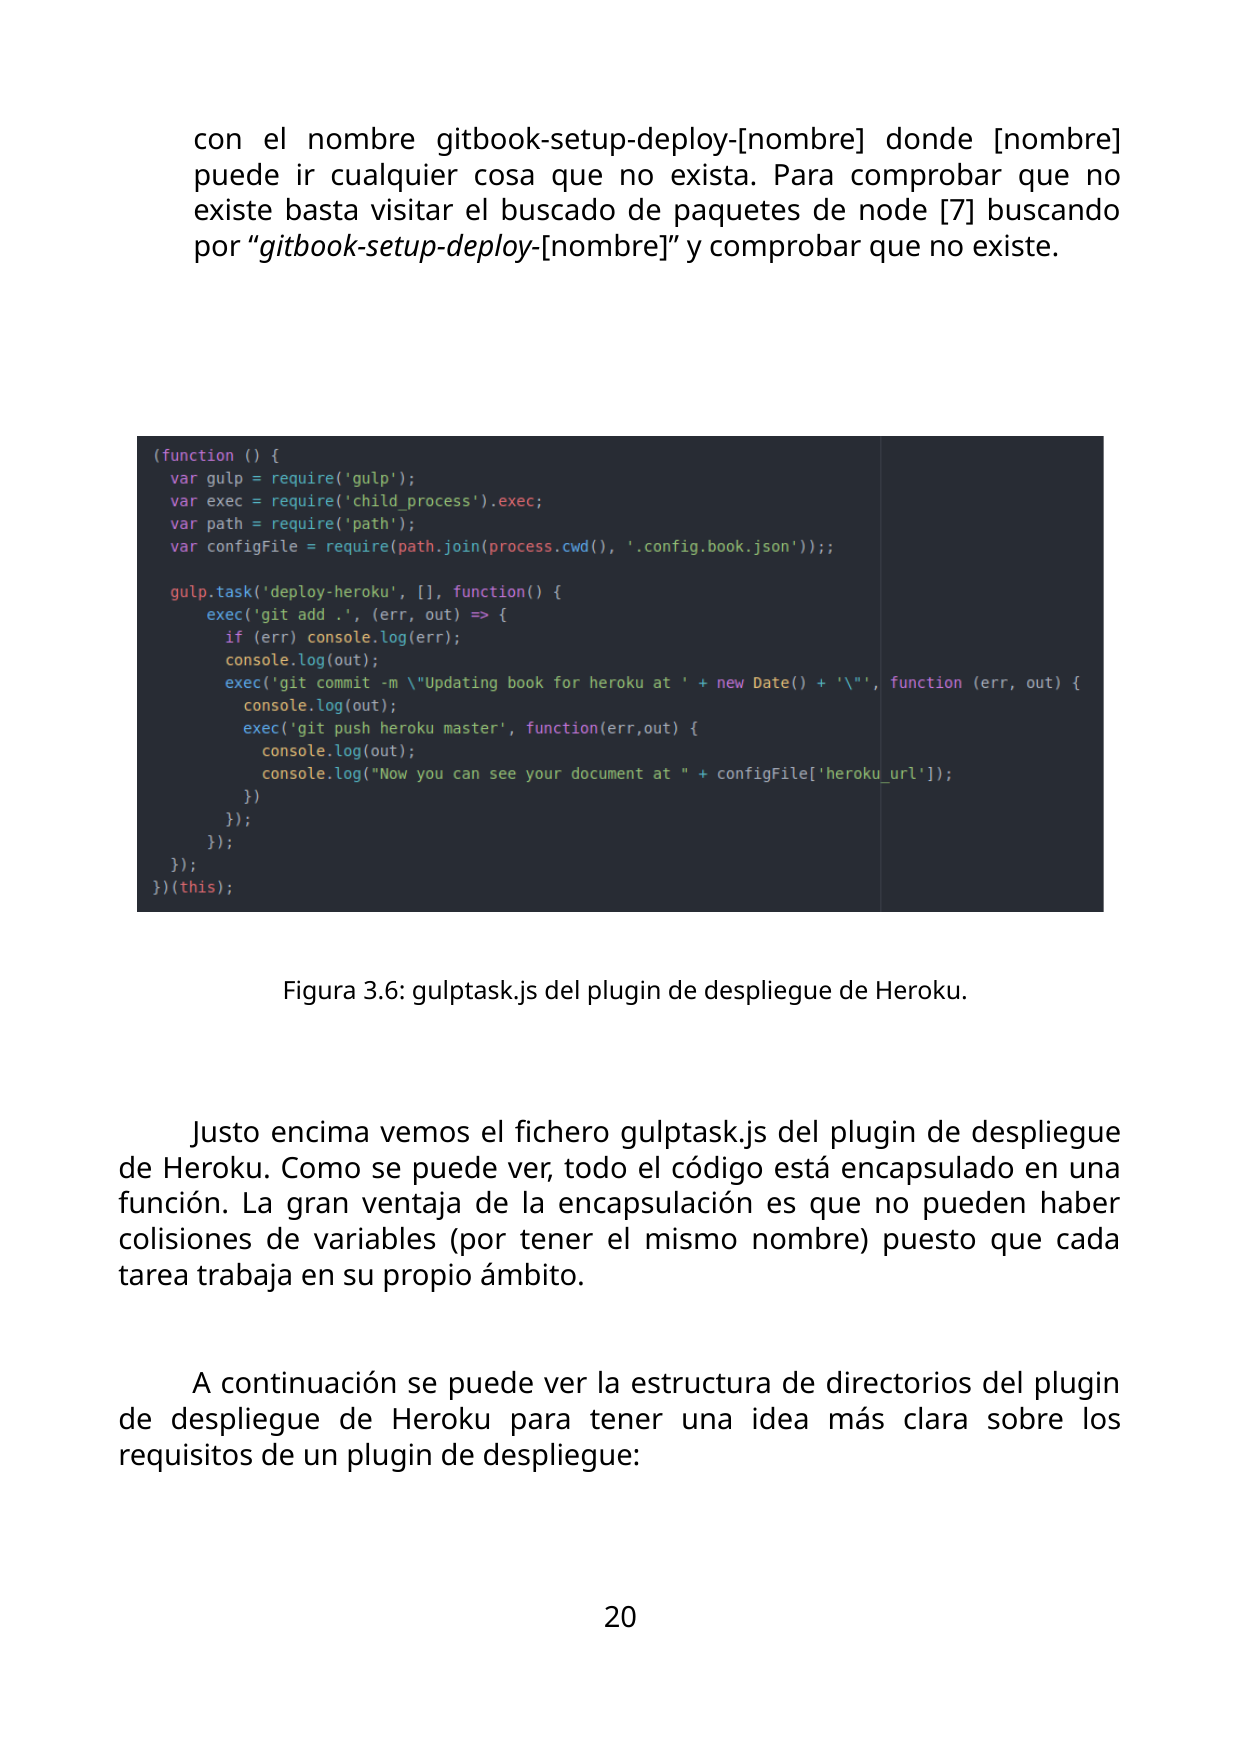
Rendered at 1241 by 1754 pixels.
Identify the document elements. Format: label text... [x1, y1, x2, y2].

text A continuación se puede ver la estructura de directorios del plugin de despliegue de Heroku para tener una idea más clara sobre los requisitos de un plugin de despliegue: [118, 1363, 1122, 1474]
text Figura 3.6: gulptask.js del plugin de despliegue de Heroku. [137, 973, 1113, 1007]
list con el nombre gitbook-setup-deploy-[nombre] donde [nombre] puede ir cualquier cosa que no exista. Para comprobar que no existe basta visitar el buscado de paquetes de node [7] buscando por “gitbook-setup-deploy-[nombre]” y comprobar que no existe. [156, 118, 1122, 265]
text Justo encima vemos el fichero gulptask.js del plugin de despliegue de Heroku. Como se puede ver, todo el código está encapsulado en una función. La gran ventaja de la encapsulación es que no pueden haber colisiones de variables (por tener el mismo nombre) puesto que cada tarea trabaja en su propio ámbito. [118, 1111, 1122, 1294]
picture [137, 436, 1104, 912]
